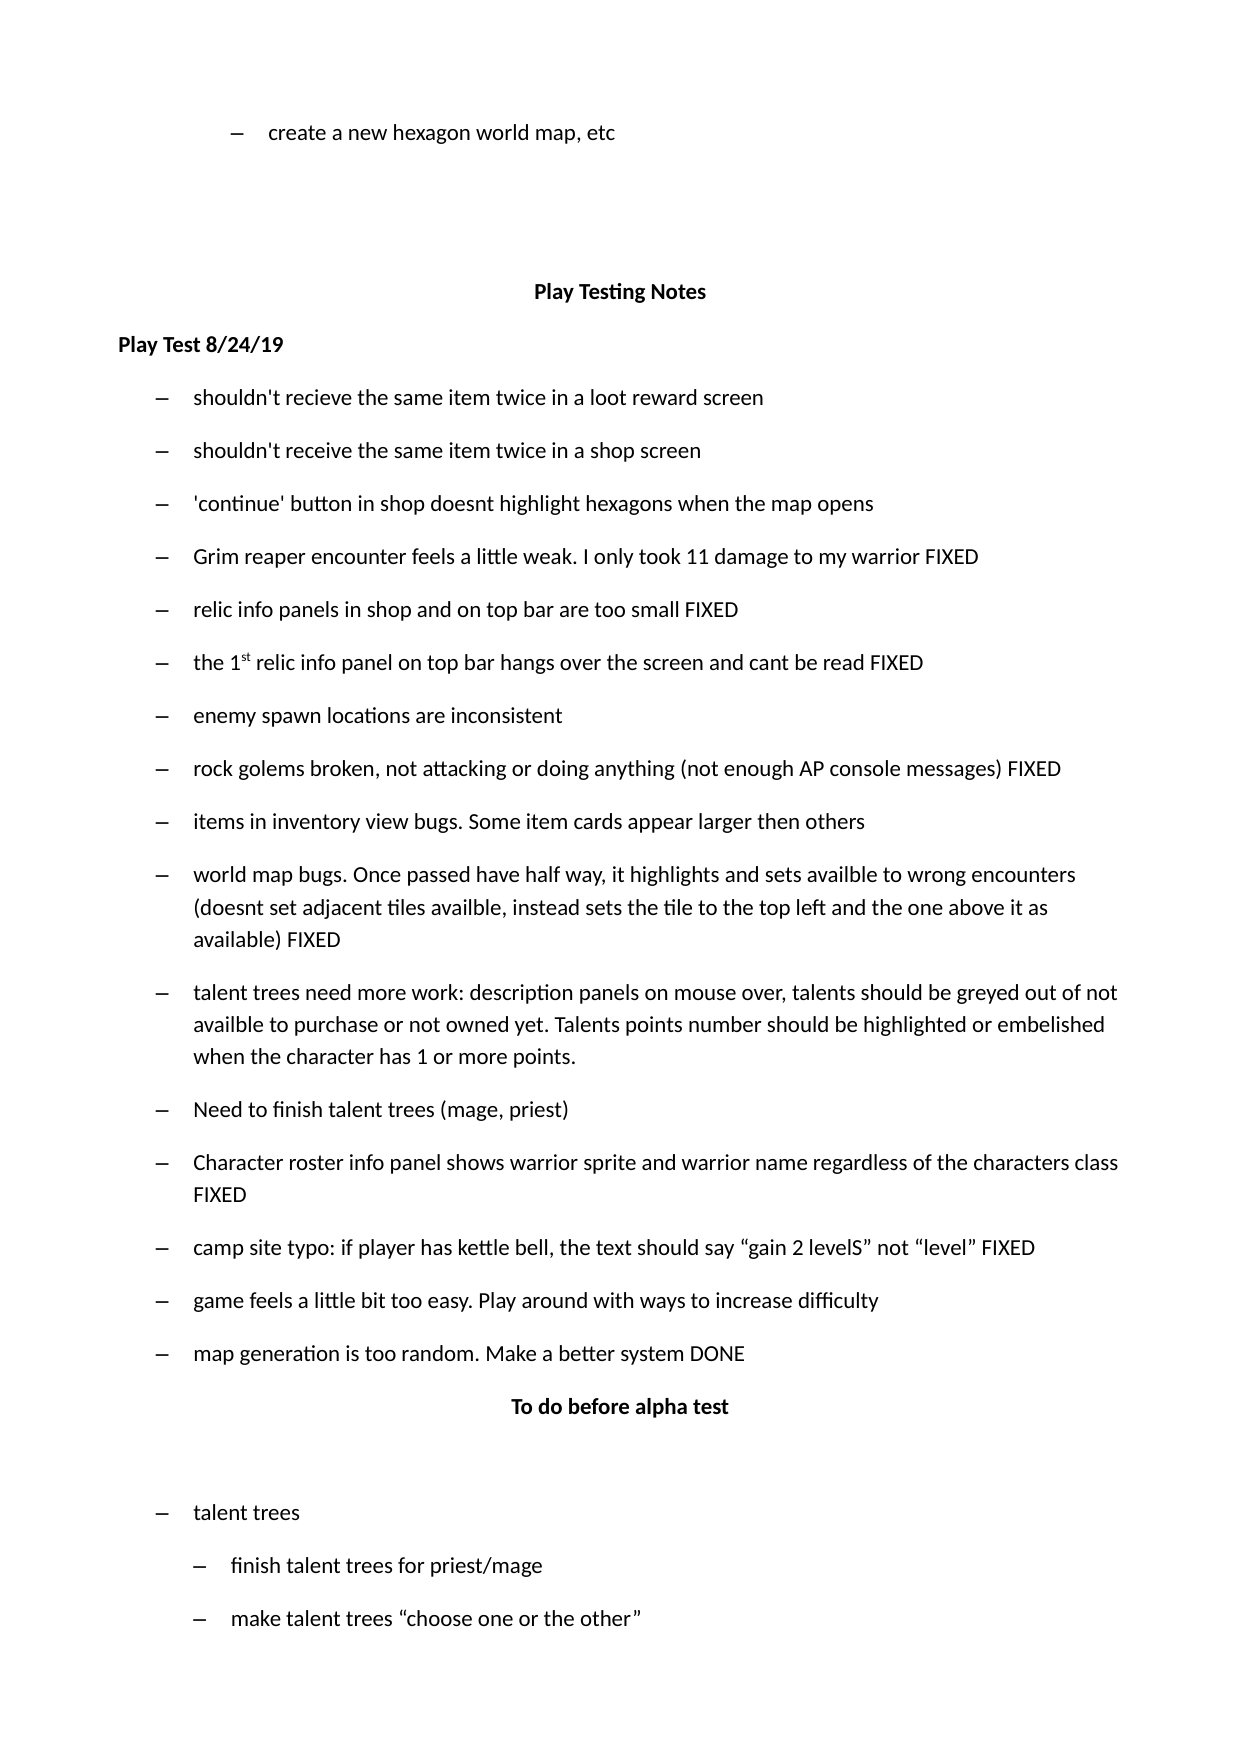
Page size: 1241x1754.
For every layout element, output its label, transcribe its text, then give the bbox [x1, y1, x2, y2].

list items in inventory view bugs. Some item cards appear larger then others [156, 807, 1122, 835]
list enemy spawn locations are inconsistent [156, 701, 1122, 729]
text Play Test 8/24/19 [118, 330, 1122, 358]
list camp site typo: if player has kettle bell, the text should say “gain 2 levelS” not “level” FIXED [156, 1233, 1122, 1261]
list Character roster info panel shows warrior sprite and warrior name regardless of the characters class FIXED [156, 1148, 1122, 1208]
list rock golems broken, not attacking or doing anything (not enough AP console messages) FIXED [156, 754, 1122, 782]
list Need to finish talent trees (mage, priest) [156, 1095, 1122, 1123]
text Play Testing Notes [118, 277, 1122, 305]
list 'continue' button in shop doesnt highlight hexagons when the map opens [156, 489, 1122, 517]
list make talent trees “choose one or the other” [193, 1604, 1122, 1633]
list world map bugs. Once passed have half way, it highlights and sets availble to wrong encounters (doesnt set adjacent tiles availble, instead sets the tile to the top left and the one above it as available) FIXED [156, 860, 1122, 953]
list relic info panels in shop and on top bar are too small FIXED [156, 595, 1122, 623]
list create a new hexagon world map, etc [231, 118, 1122, 146]
list shouldn't recieve the same item twice in a loot reward screen [156, 383, 1122, 411]
list finish talent trees for priest/mage [193, 1552, 1122, 1579]
list map generation is too random. Make a better system DONE [156, 1339, 1122, 1367]
list talent trees need more work: description panels on mouse over, talents should be greyed out of not availble to purchase or not owned yet. Talents points number should be highlighted or embelished when the character has 1 or more points. [156, 978, 1122, 1070]
list talent trees [156, 1498, 1122, 1527]
list Grim reaper encounter feels a little weak. I only took 11 damage to my warrior FIXED [156, 542, 1122, 570]
list shouldn't receive the same item twice in a shop screen [156, 436, 1122, 464]
text To do before alpha test [118, 1392, 1122, 1421]
list game feels a little bit too easy. Play around with ways to increase difficulty [156, 1286, 1122, 1314]
list the 1st relic info panel on top bar hangs over the screen and cant be read FIXED [156, 648, 1122, 676]
